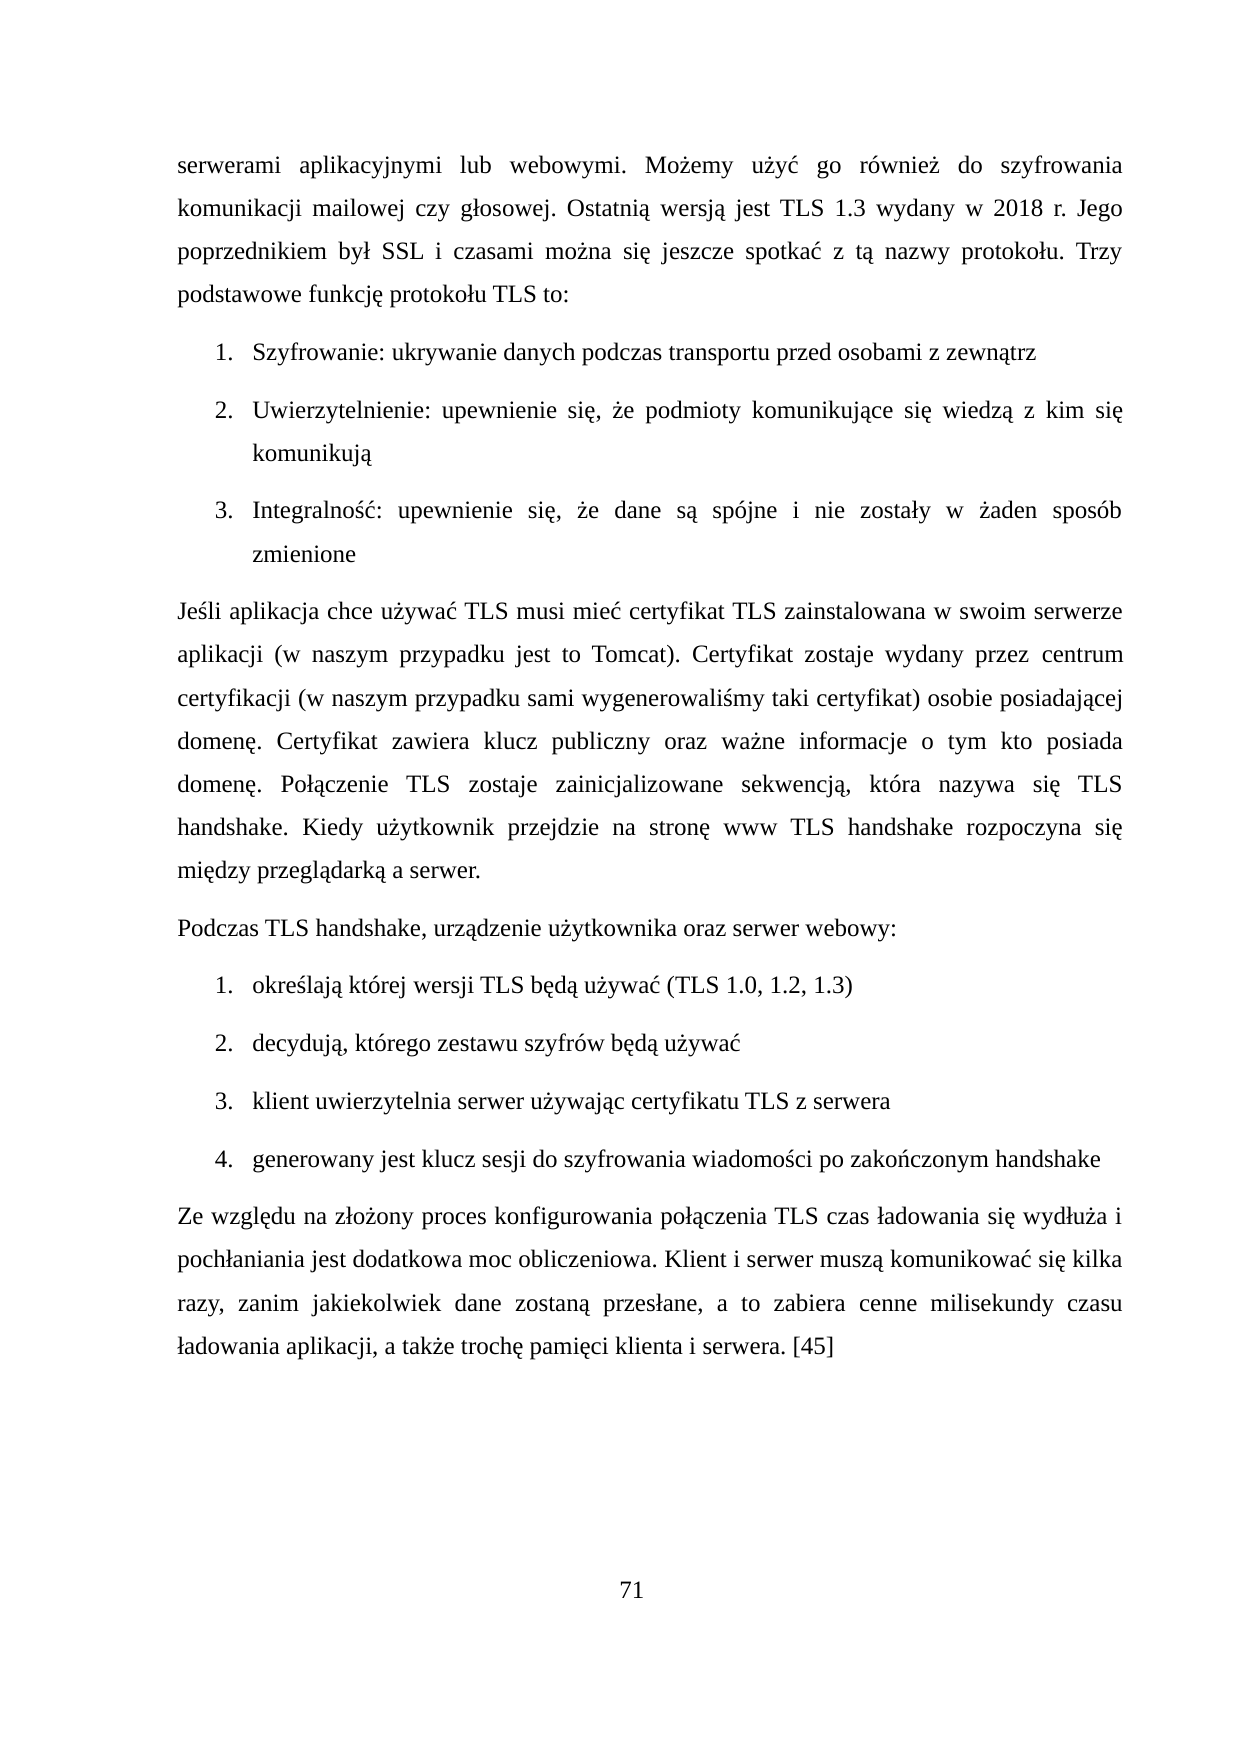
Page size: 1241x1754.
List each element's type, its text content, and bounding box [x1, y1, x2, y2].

list określają której wersji TLS będą używać (TLS 1.0, 1.2, 1.3) [214, 971, 1123, 999]
list klient uwierzytelnia serwer używając certyfikatu TLS z serwera [214, 1086, 1123, 1115]
text Ze względu na złożony proces konfigurowania połączenia TLS czas ładowania się wydłuża i pochłaniania jest dodatkowa moc obliczeniowa. Klient i serwer muszą komunikować się kilka razy, zanim jakiekolwiek dane zostaną przesłane, a to zabiera cenne milisekundy czasu ładowania aplikacji, a także trochę pamięci klienta i serwera. [45] [177, 1201, 1123, 1359]
list Integralność: upewnienie się, że dane są spójne i nie zostały w żaden sposób zmienione [214, 496, 1123, 567]
list decydują, którego zestawu szyfrów będą używać [214, 1028, 1123, 1057]
text serwerami aplikacyjnymi lub webowymi. Możemy użyć go również do szyfrowania komunikacji mailowej czy głosowej. Ostatnią wersją jest TLS 1.3 wydany w 2018 r. Jego poprzednikiem był SSL i czasami można się jeszcze spotkać z tą nazwy protokołu. Trzy podstawowe funkcję protokołu TLS to: [177, 150, 1123, 308]
list Uwierzytelnienie: upewnienie się, że podmioty komunikujące się wiedzą z kim się komunikują [214, 395, 1123, 467]
list generowany jest klucz sesji do szyfrowania wiadomości po zakończonym handshake [214, 1144, 1123, 1172]
text Jeśli aplikacja chce używać TLS musi mieć certyfikat TLS zainstalowana w swoim serwerze aplikacji (w naszym przypadku jest to Tomcat). Certyfikat zostaje wydany przez centrum certyfikacji (w naszym przypadku sami wygenerowaliśmy taki certyfikat) osobie posiadającej domenę. Certyfikat zawiera klucz publiczny oraz ważne informacje o tym kto posiada domenę. Połączenie TLS zostaje zainicjalizowane sekwencją, która nazywa się TLS handshake. Kiedy użytkownik przejdzie na stronę www TLS handshake rozpoczyna się między przeglądarką a serwer. [177, 596, 1123, 884]
text Podczas TLS handshake, urządzenie użytkownika oraz serwer webowy: [177, 913, 1123, 942]
list Szyfrowanie: ukrywanie danych podczas transportu przed osobami z zewnątrz [214, 337, 1123, 366]
